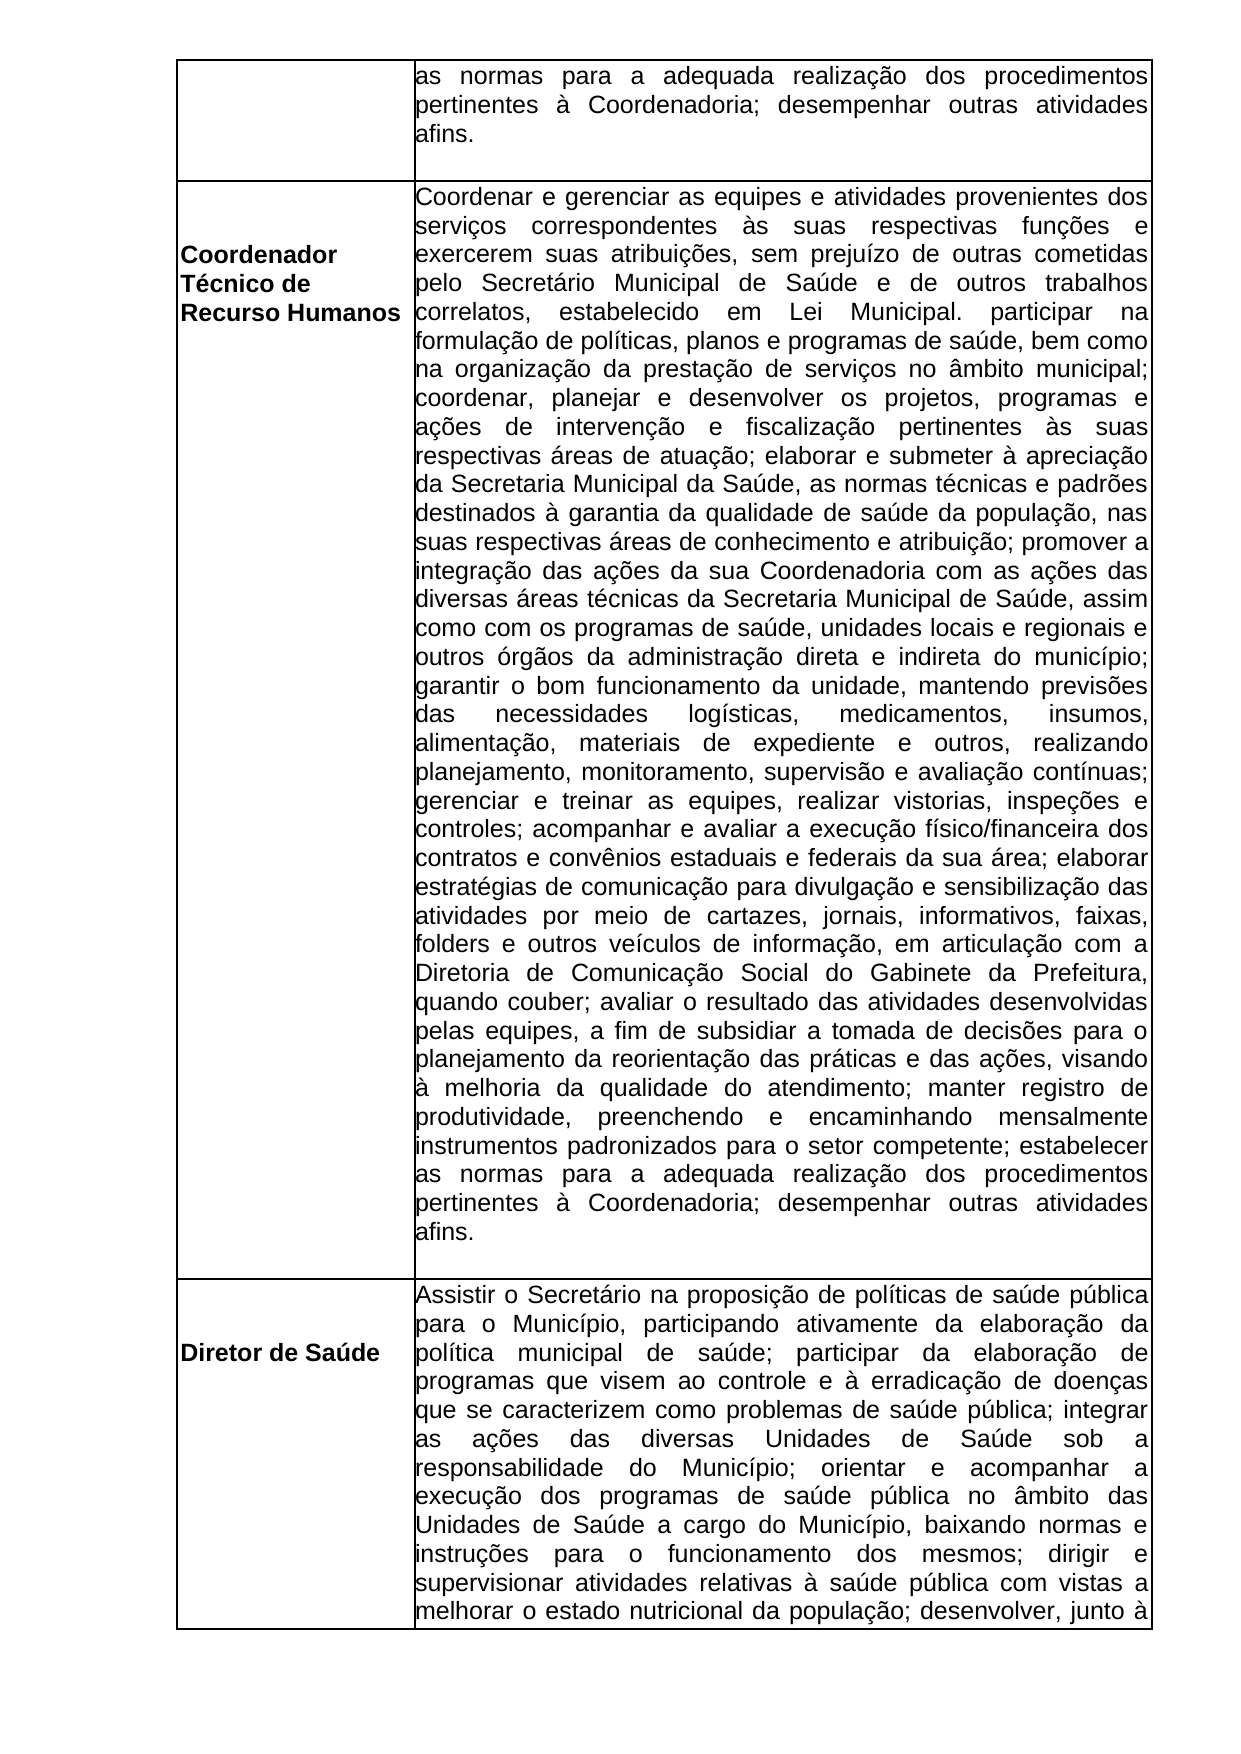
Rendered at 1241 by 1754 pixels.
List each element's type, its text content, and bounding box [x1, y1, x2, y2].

table_cell as normas para a adequada realização dos procedimentos pertinentes à Coordenadoria; desempenhar outras atividades afins. [416, 61, 1151, 180]
table_cell Coordenador Técnico de Recurso Humanos [178, 182, 414, 1278]
table_cell Coordenar e gerenciar as equipes e atividades provenientes dos serviços correspondentes às suas respectivas funções e exercerem suas atribuições, sem prejuízo de outras cometidas pelo Secretário Municipal de Saúde e de outros trabalhos correlatos, estabelecido em Lei Municipal. participar na formulação de políticas, planos e programas de saúde, bem como na organização da prestação de serviços no âmbito municipal; coordenar, planejar e desenvolver os projetos, programas e ações de intervenção e fiscalização pertinentes às suas respectivas áreas de atuação; elaborar e submeter à apreciação da Secretaria Municipal da Saúde, as normas técnicas e padrões destinados à garantia da qualidade de saúde da população, nas suas respectivas áreas de conhecimento e atribuição; promover a integração das ações da sua Coordenadoria com as ações das diversas áreas técnicas da Secretaria Municipal de Saúde, assim como com os programas de saúde, unidades locais e regionais e outros órgãos da administração direta e indireta do município; garantir o bom funcionamento da unidade, mantendo previsões das necessidades logísticas, medicamentos, insumos, alimentação, materiais de expediente e outros, realizando planejamento, monitoramento, supervisão e avaliação contínuas; gerenciar e treinar as equipes, realizar vistorias, inspeções e controles; acompanhar e avaliar a execução físico/financeira dos contratos e convênios estaduais e federais da sua área; elaborar estratégias de comunicação para divulgação e sensibilização das atividades por meio de cartazes, jornais, informativos, faixas, folders e outros veículos de informação, em articulação com a Diretoria de Comunicação Social do Gabinete da Prefeitura, quando couber; avaliar o resultado das atividades desenvolvidas pelas equipes, a fim de subsidiar a tomada de decisões para o planejamento da reorientação das práticas e das ações, visando à melhoria da qualidade do atendimento; manter registro de produtividade, preenchendo e encaminhando mensalmente instrumentos padronizados para o setor competente; estabelecer as normas para a adequada realização dos procedimentos pertinentes à Coordenadoria; desempenhar outras atividades afins. [416, 182, 1151, 1278]
table_cell Diretor de Saúde [178, 1280, 414, 1628]
table_cell Assistir o Secretário na proposição de políticas de saúde pública para o Município, participando ativamente da elaboração da política municipal de saúde; participar da elaboração de programas que visem ao controle e à erradicação de doenças que se caracterizem como problemas de saúde pública; integrar as ações das diversas Unidades de Saúde sob a responsabilidade do Município; orientar e acompanhar a execução dos programas de saúde pública no âmbito das Unidades de Saúde a cargo do Município, baixando normas e instruções para o funcionamento dos mesmos; dirigir e supervisionar atividades relativas à saúde pública com vistas a melhorar o estado nutricional da população; desenvolver, junto à [416, 1280, 1151, 1628]
table_cell [178, 61, 414, 180]
